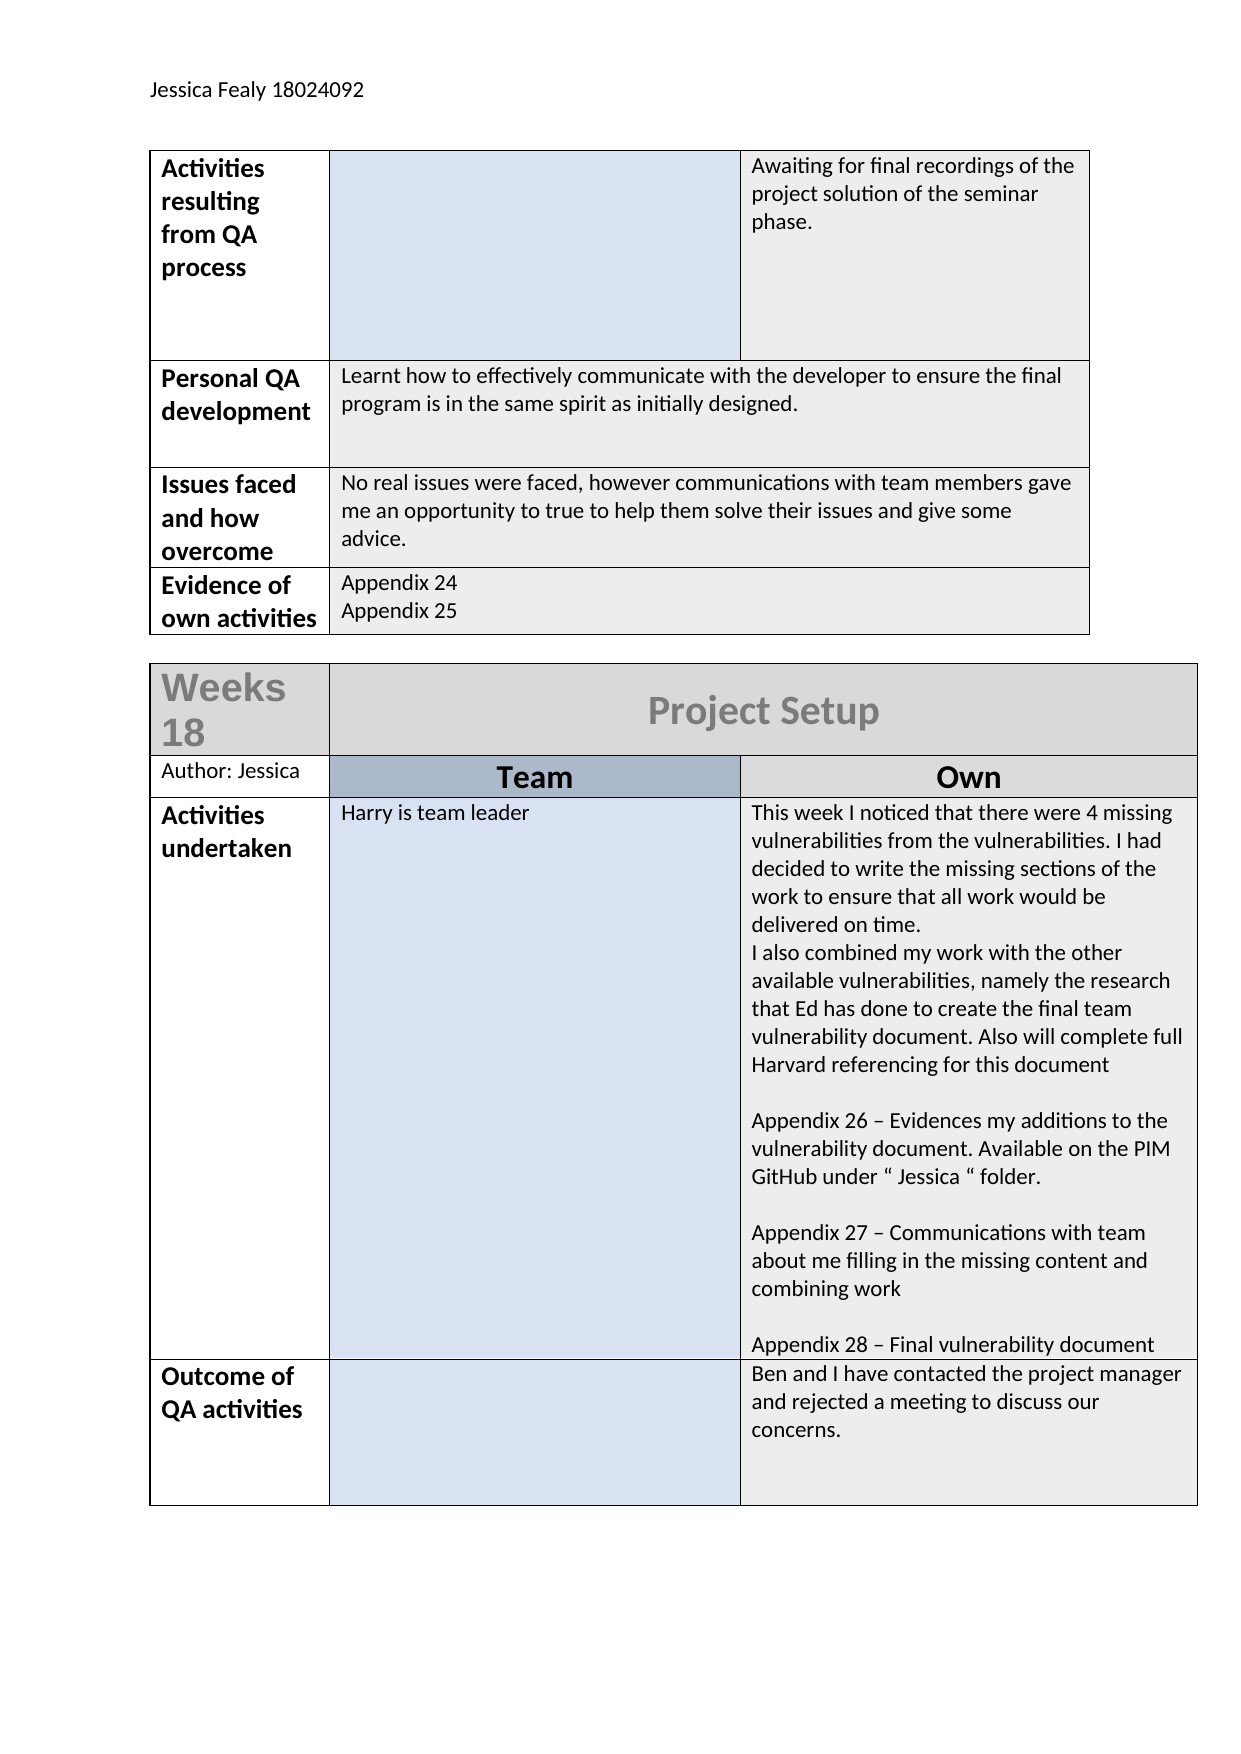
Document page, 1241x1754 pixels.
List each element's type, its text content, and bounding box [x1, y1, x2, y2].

table_cell Issues faced and how overcome [151, 468, 329, 567]
table_cell Author: Jessica [151, 756, 329, 797]
table_cell Outcome of QA activities [151, 1360, 329, 1505]
table_cell No real issues were faced, however communications with team members gave me an opportunity to true to help them solve their issues and give some advice. [330, 468, 1089, 567]
table_cell Personal QA development [151, 361, 329, 467]
table_cell Learnt how to effectively communicate with the developer to ensure the final program is in the same spirit as initially designed. [330, 361, 1089, 467]
table_cell This week I noticed that there were 4 missing vulnerabilities from the vulnerabilities. I had decided to write the missing sections of the work to ensure that all work would be delivered on time. I also combined my work with the other available vulnerabilities, namely the research that Ed has done to create the final team vulnerability document. Also will complete full Harvard referencing for this document Appendix 26 – Evidences my additions to the vulnerability document. Available on the PIM GitHub under “ Jessica “ folder. Appendix 27 – Communications with team about me filling in the missing content and combining work Appendix 28 – Final vulnerability document [741, 798, 1197, 1358]
table_cell [330, 1360, 740, 1505]
table_cell Harry is team leader [330, 798, 740, 1358]
table_cell Team [330, 756, 740, 797]
table_cell [330, 151, 740, 360]
table_cell Activities undertaken [151, 798, 329, 1358]
table_cell Ben and I have contacted the project manager and rejected a meeting to discuss our concerns. [741, 1360, 1197, 1505]
table_cell Evidence of own activities [151, 568, 329, 634]
table_cell Awaiting for final recordings of the project solution of the seminar phase. [741, 151, 1089, 360]
table_cell Appendix 24 Appendix 25 [330, 568, 1089, 634]
table_header Project Setup [330, 664, 1197, 755]
table_header Weeks 18 [151, 664, 329, 755]
table_cell Activities resulting from QA process [151, 151, 329, 360]
table_cell Own [741, 756, 1197, 797]
